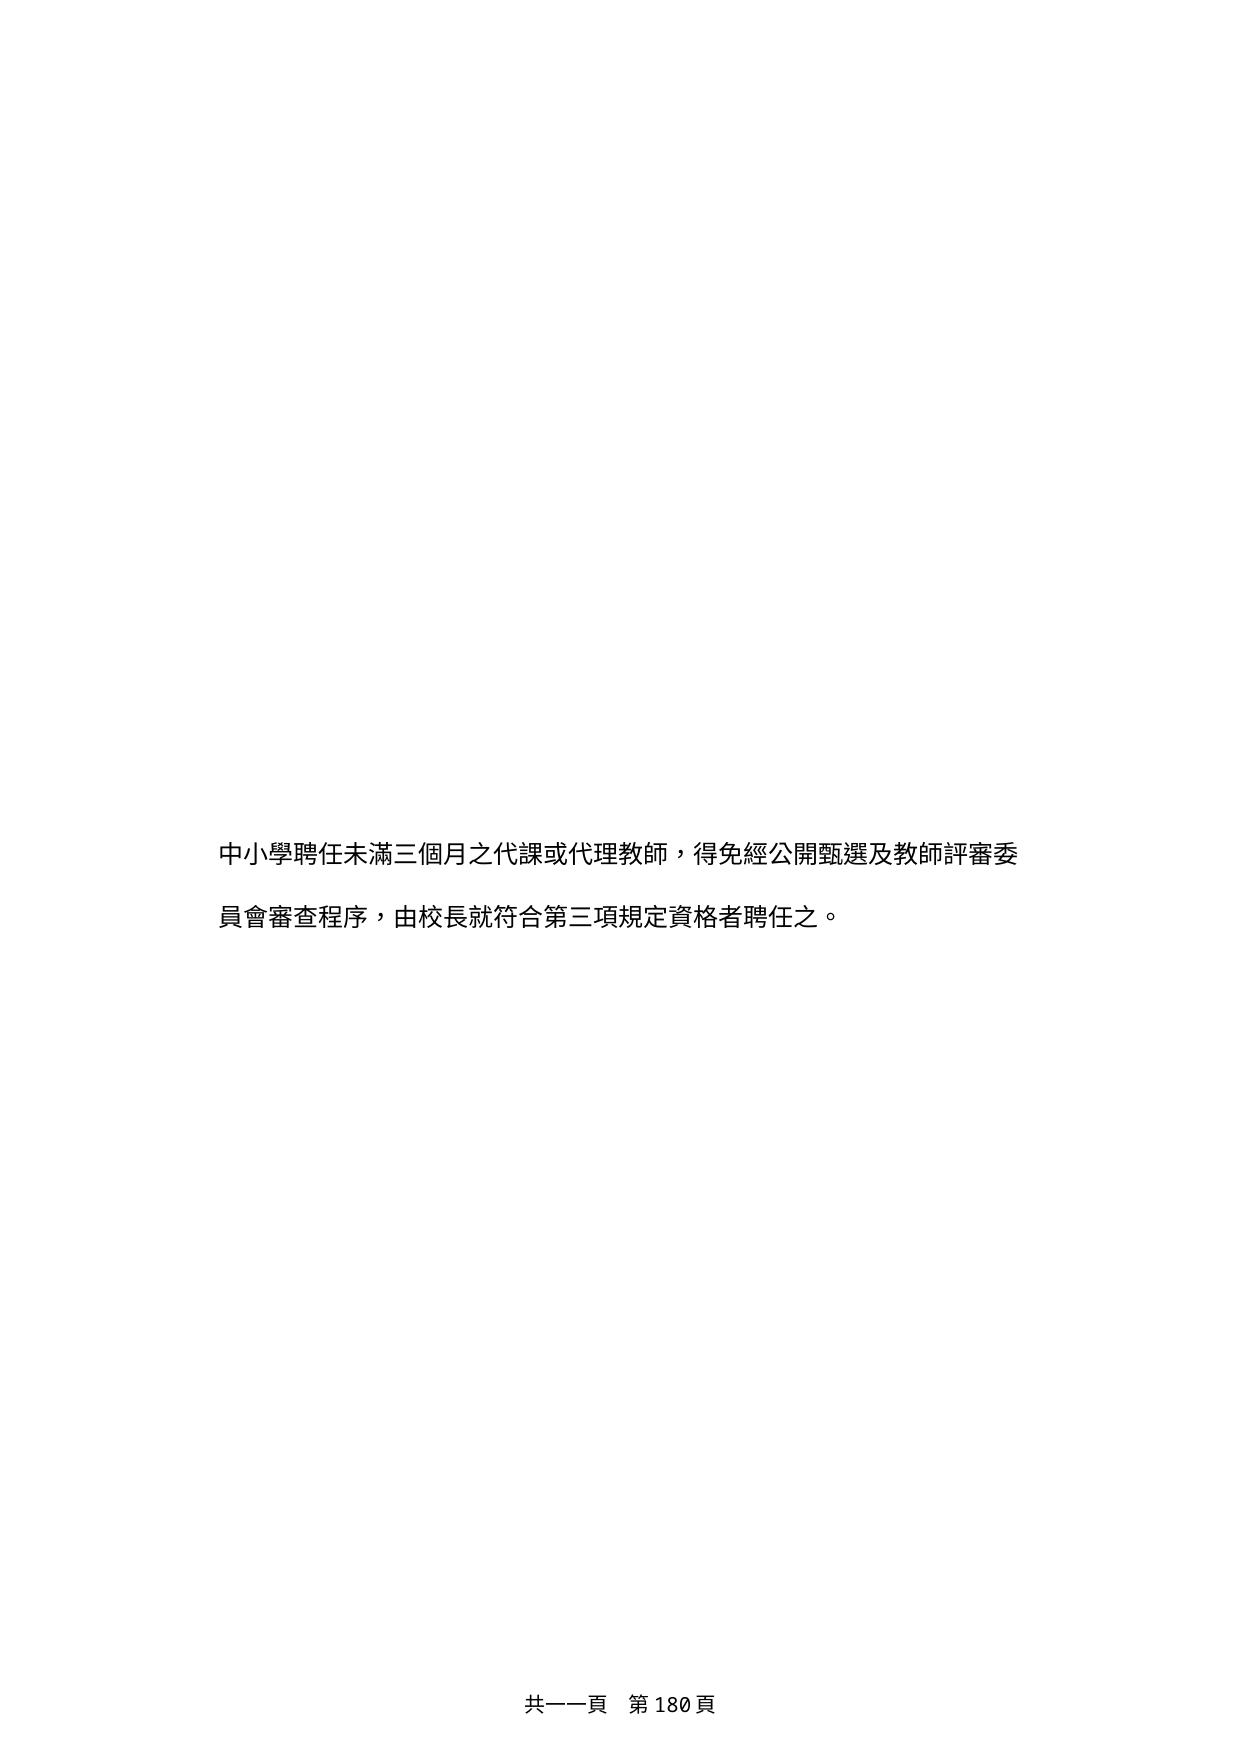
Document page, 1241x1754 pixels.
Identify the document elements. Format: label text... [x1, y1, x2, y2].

text 中小學聘任未滿三個月之代課或代理教師，得免經公開甄選及教師評審委 [118, 811, 1122, 874]
text 員會審查程序，由校長就符合第三項規定資格者聘任之。 [118, 874, 1122, 936]
